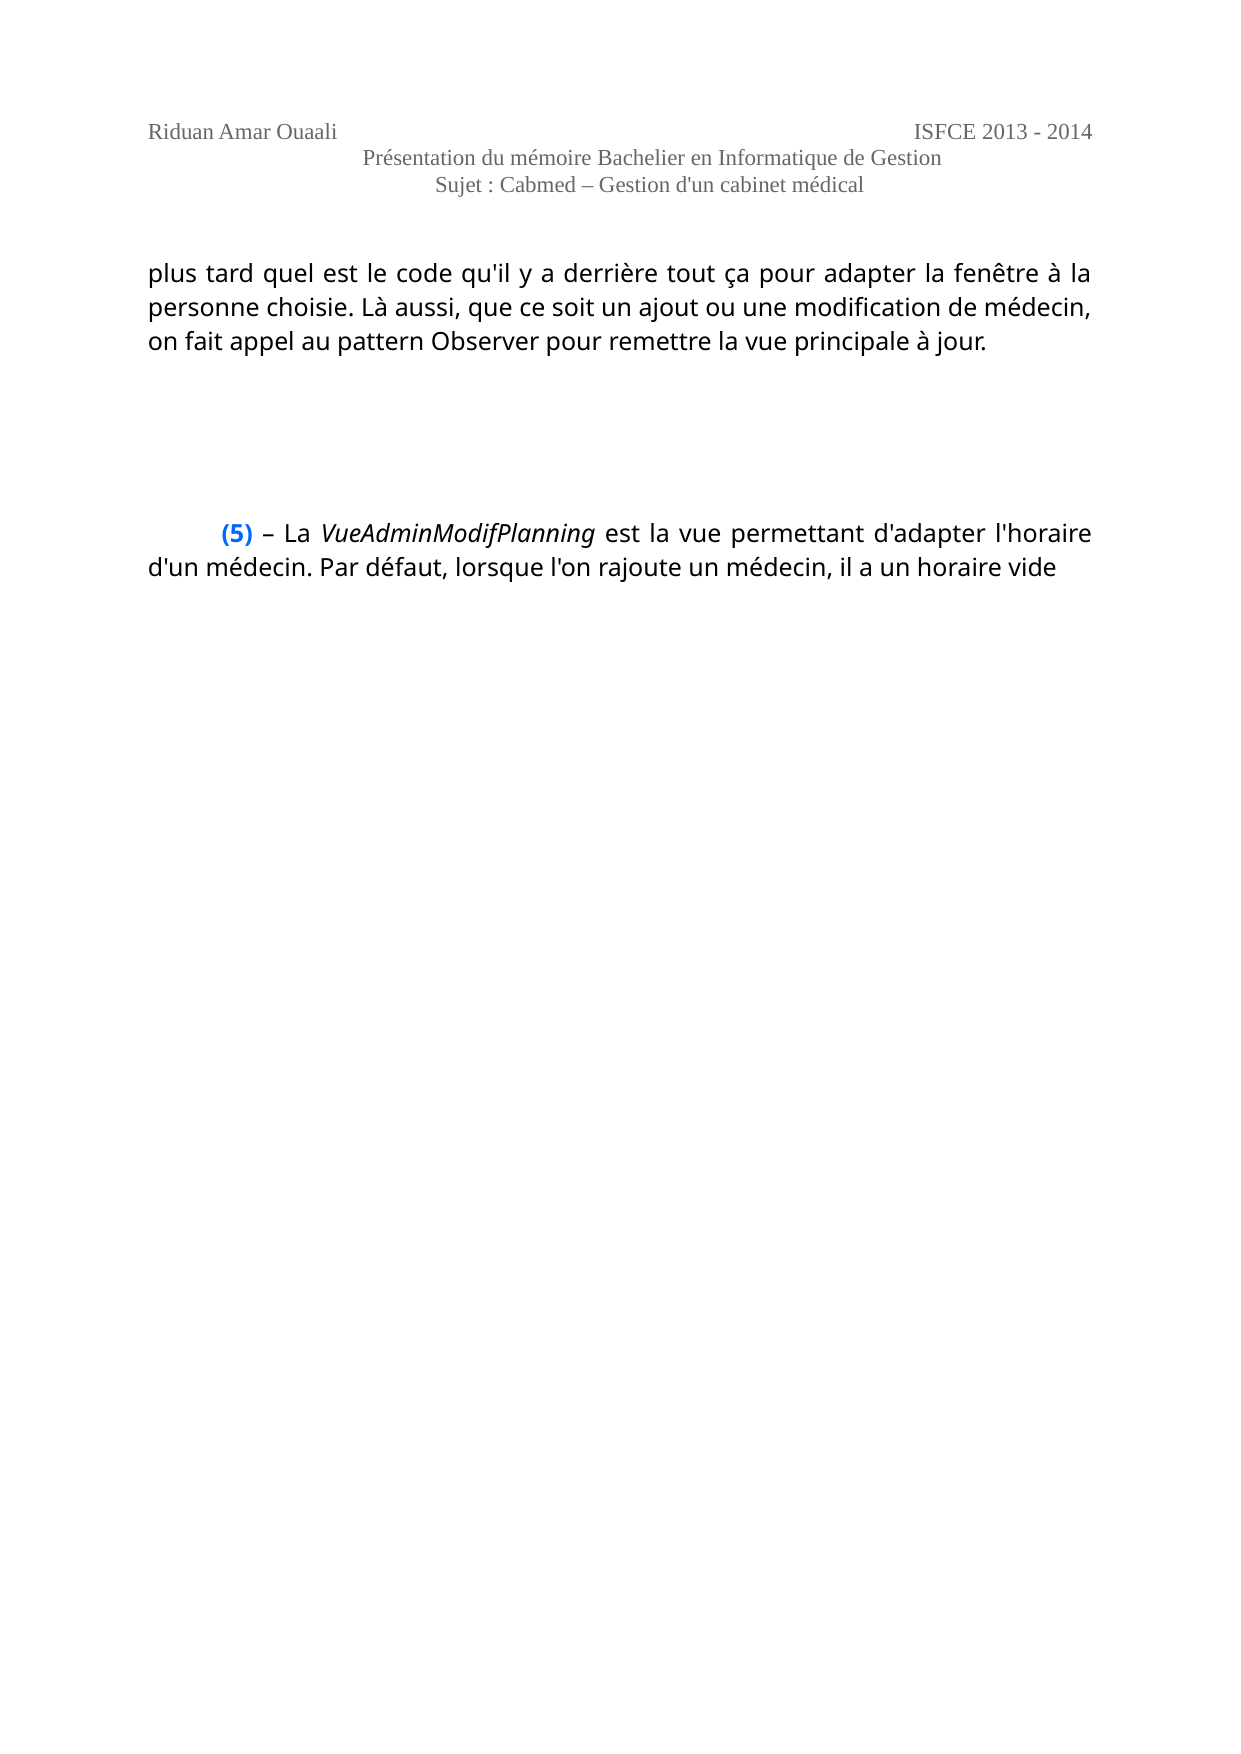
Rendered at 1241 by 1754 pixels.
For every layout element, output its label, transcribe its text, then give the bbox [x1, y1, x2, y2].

text (5) – La VueAdminModifPlanning est la vue permettant d'adapter l'horaire d'un médecin. Par défaut, lorsque l'on rajoute un médecin, il a un horaire vide [148, 516, 1093, 584]
text plus tard quel est le code qu'il y a derrière tout ça pour adapter la fenêtre à la personne choisie. Là aussi, que ce soit un ajout ou une modification de médecin, on fait appel au pattern Observer pour remettre la vue principale à jour. [148, 255, 1093, 358]
